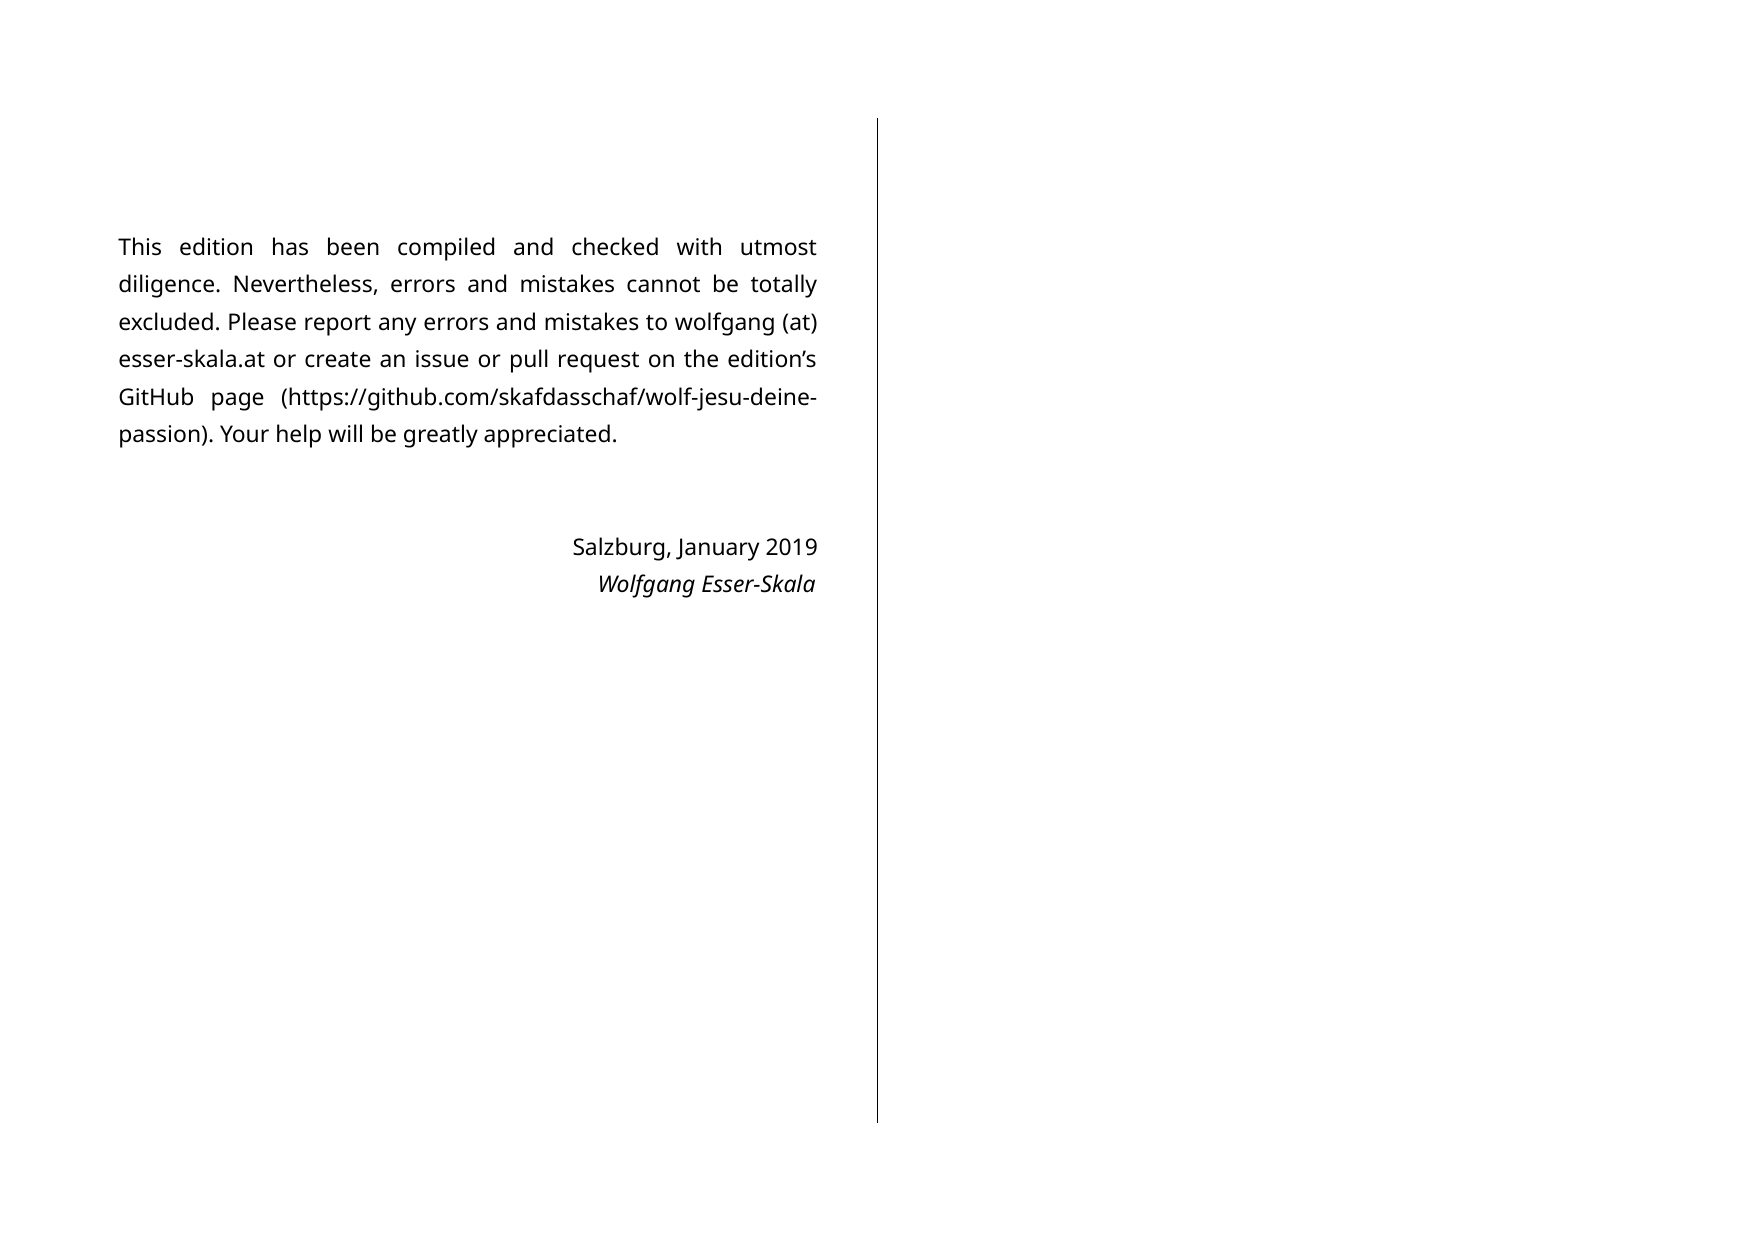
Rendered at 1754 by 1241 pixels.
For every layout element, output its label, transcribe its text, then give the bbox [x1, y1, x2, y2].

text This edition has been compiled and checked with utmost diligence. Nevertheless, errors and mistakes cannot be totally excluded. Please report any errors and mistakes to wolfgang (at) esser-skala.at or create an issue or pull request on the edition’s GitHub page (https://github.com/skafdasschaf/wolf-jesu-deine-passion). Your help will be greatly appreciated. [118, 231, 818, 449]
text Salzburg, January 2019 Wolfgang Esser-Skala [118, 531, 818, 599]
